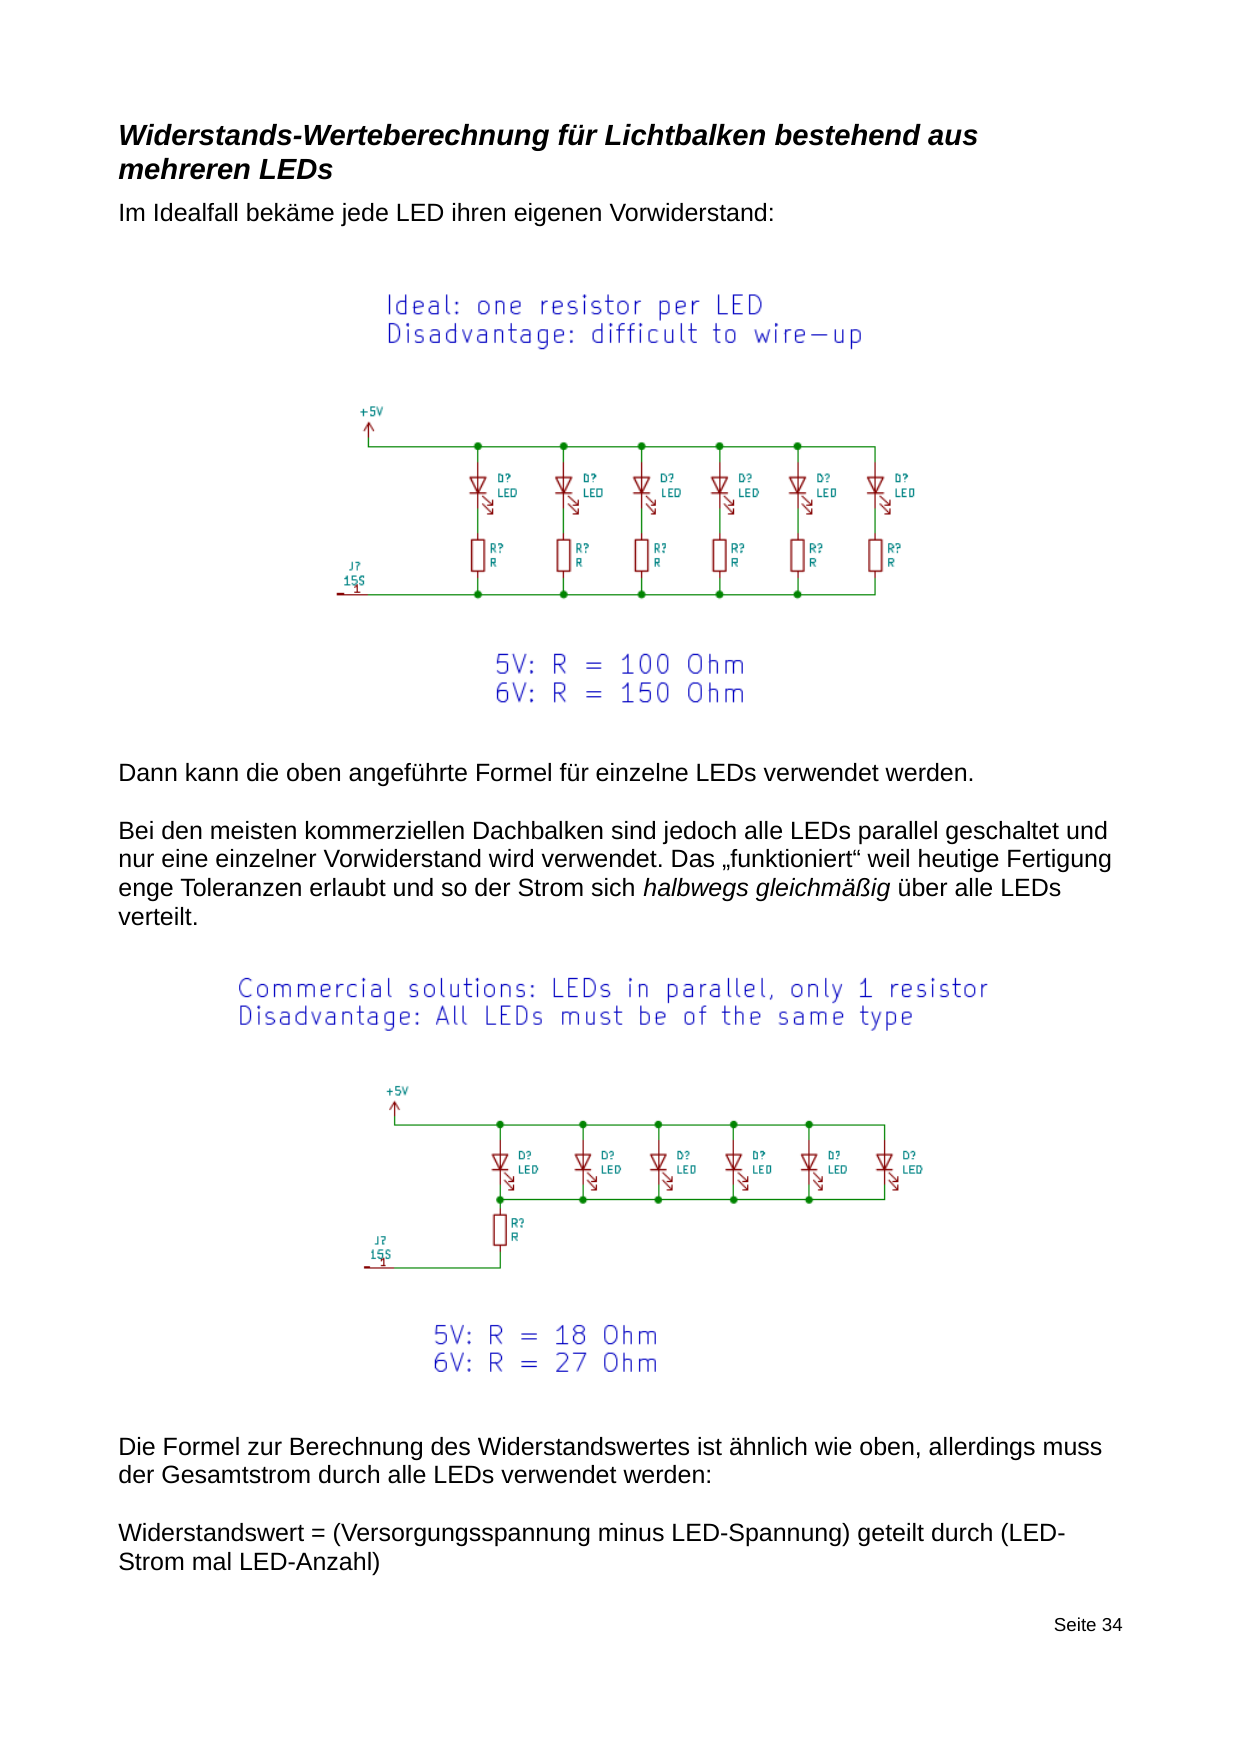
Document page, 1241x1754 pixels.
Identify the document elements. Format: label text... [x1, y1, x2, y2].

text Widerstandswert = (Versorgungsspannung minus LED-Spannung) geteilt durch (LED-Strom mal LED-Anzahl) [118, 1518, 1122, 1575]
text Im Idealfall bekäme jede LED ihren eigenen Vorwiderstand: [118, 198, 1122, 226]
picture [220, 948, 1021, 1414]
picture [281, 256, 959, 741]
text Bei den meisten kommerziellen Dachbalken sind jedoch alle LEDs parallel geschaltet und nur eine einzelner Vorwiderstand wird verwendet. Das „funktioniert“ weil heutige Fertigung enge Toleranzen erlaubt und so der Strom sich halbwegs gleichmäßig über alle LEDs verteilt. [118, 816, 1122, 931]
subtitle Widerstands-Werteberechnung für Lichtbalken bestehend aus mehreren LEDs [118, 118, 1122, 185]
text Die Formel zur Berechnung des Widerstandswertes ist ähnlich wie oben, allerdings muss der Gesamtstrom durch alle LEDs verwendet werden: [118, 1432, 1122, 1489]
text Dann kann die oben angeführte Formel für einzelne LEDs verwendet werden. [118, 758, 1122, 787]
